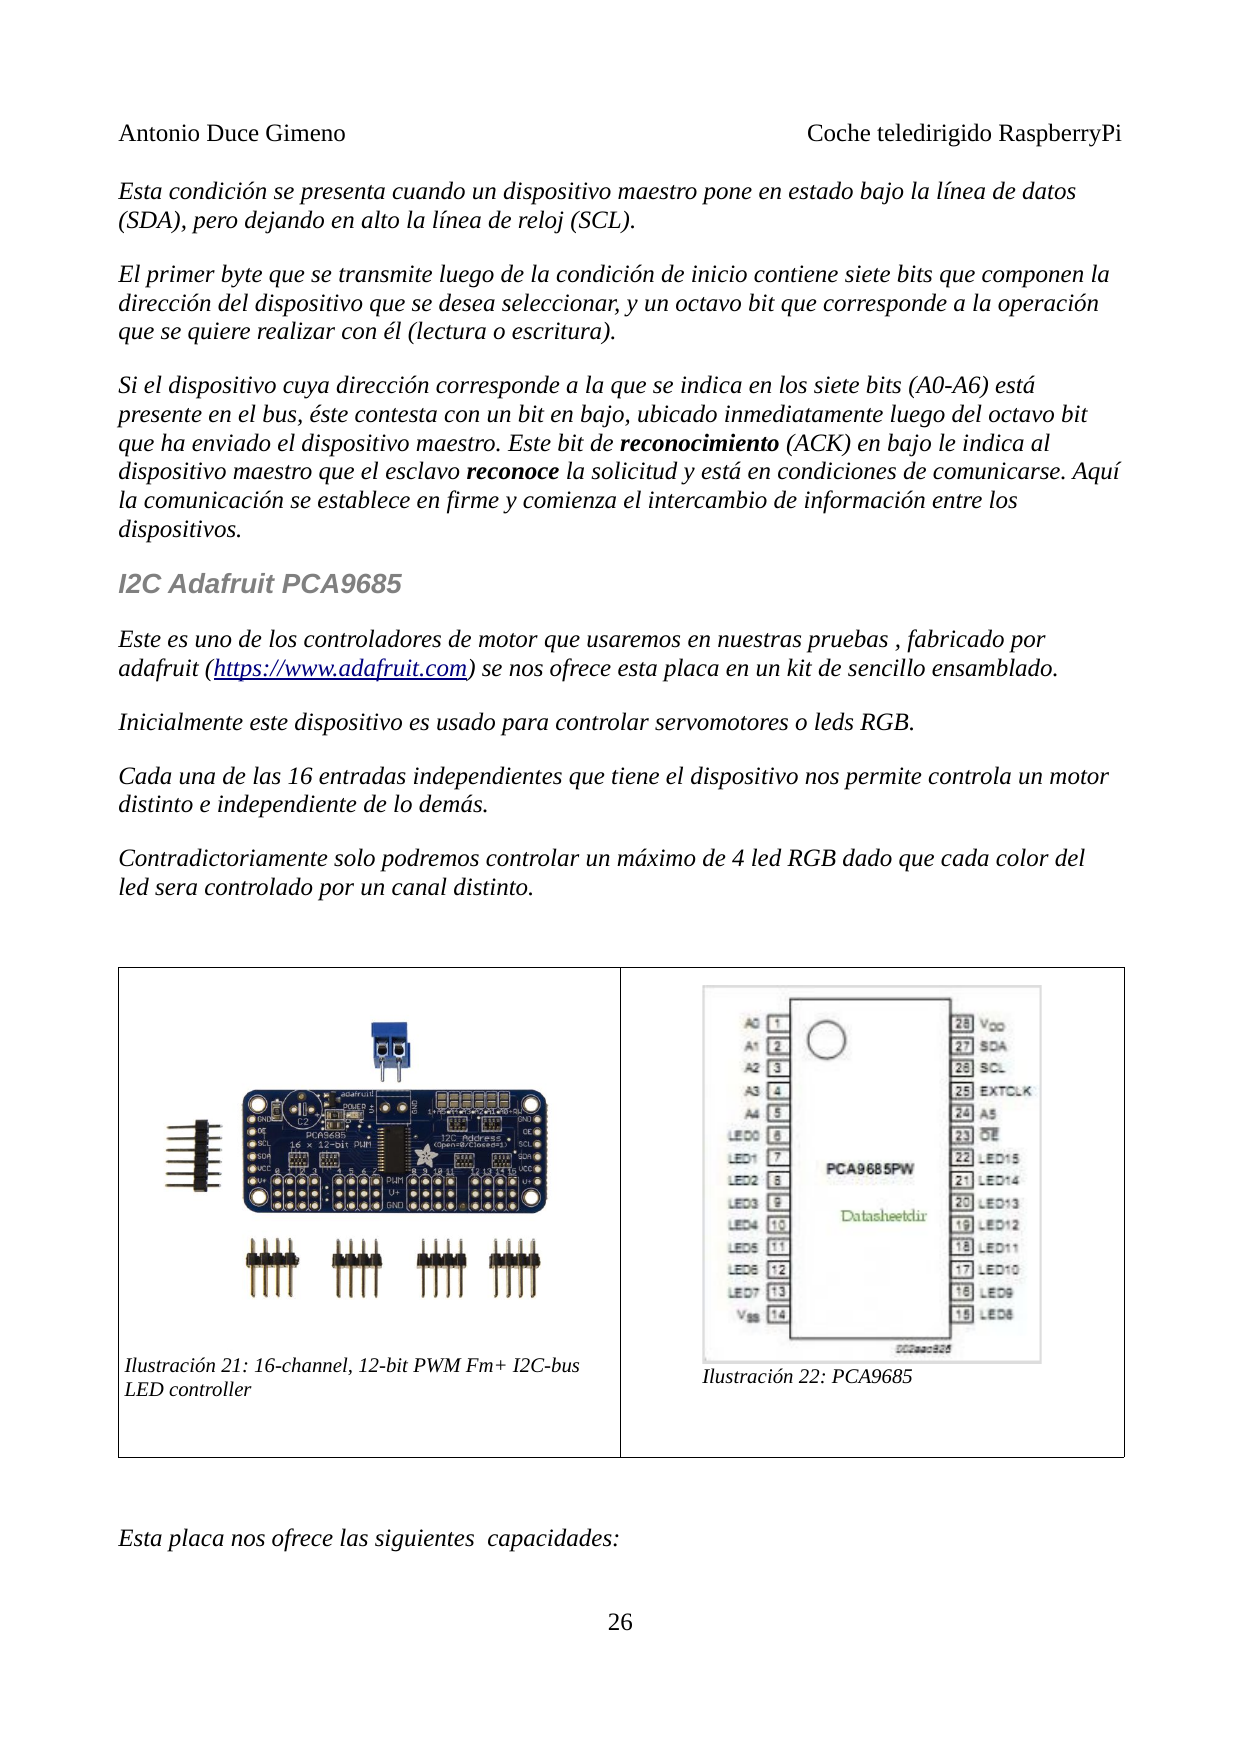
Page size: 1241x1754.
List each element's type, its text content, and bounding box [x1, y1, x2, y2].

picture [702, 985, 1042, 1364]
text El primer byte que se transmite luego de la condición de inicio contiene siete bits que componen la dirección del dispositivo que se desea seleccionar, y un octavo bit que corresponde a la operación que se quiere realizar con él (lectura o escritura). [118, 259, 1122, 345]
table_header [621, 968, 1124, 1457]
text Inicialmente este dispositivo es usado para controlar servomotores o leds RGB. [118, 707, 1122, 736]
text Cada una de las 16 entradas independientes que tiene el dispositivo nos permite controla un motor distinto e independiente de lo demás. [118, 761, 1122, 818]
table_header [119, 968, 620, 1457]
text Si el dispositivo cuya dirección corresponde a la que se indica en los siete bits (A0-A6) está presente en el bus, éste contesta con un bit en bajo, ubicado inmediatamente luego del octavo bit que ha enviado el dispositivo maestro. Este bit de reconocimiento (ACK) en bajo le indica al dispositivo maestro que el esclavo reconoce la solicitud y está en condiciones de comunicarse. Aquí la comunicación se establece en firme y comienza el intercambio de información entre los dispositivos. [118, 370, 1122, 543]
text Este es uno de los controladores de motor que usaremos en nuestras pruebas , fabricado por adafruit (https://www.adafruit.com) se nos ofrece esta placa en un kit de sencillo ensamblado. [118, 624, 1122, 682]
subtitle I2C Adafruit PCA9685 [118, 568, 1122, 599]
picture [124, 985, 614, 1353]
text Esta condición se presenta cuando un dispositivo maestro pone en estado bajo la línea de datos (SDA), pero dejando en alto la línea de reloj (SCL). [118, 176, 1122, 234]
text Esta placa nos ofrece las siguientes capacidades: [118, 1523, 1122, 1552]
text Contradictoriamente solo podremos controlar un máximo de 4 led RGB dado que cada color del led sera controlado por un canal distinto. [118, 843, 1122, 901]
